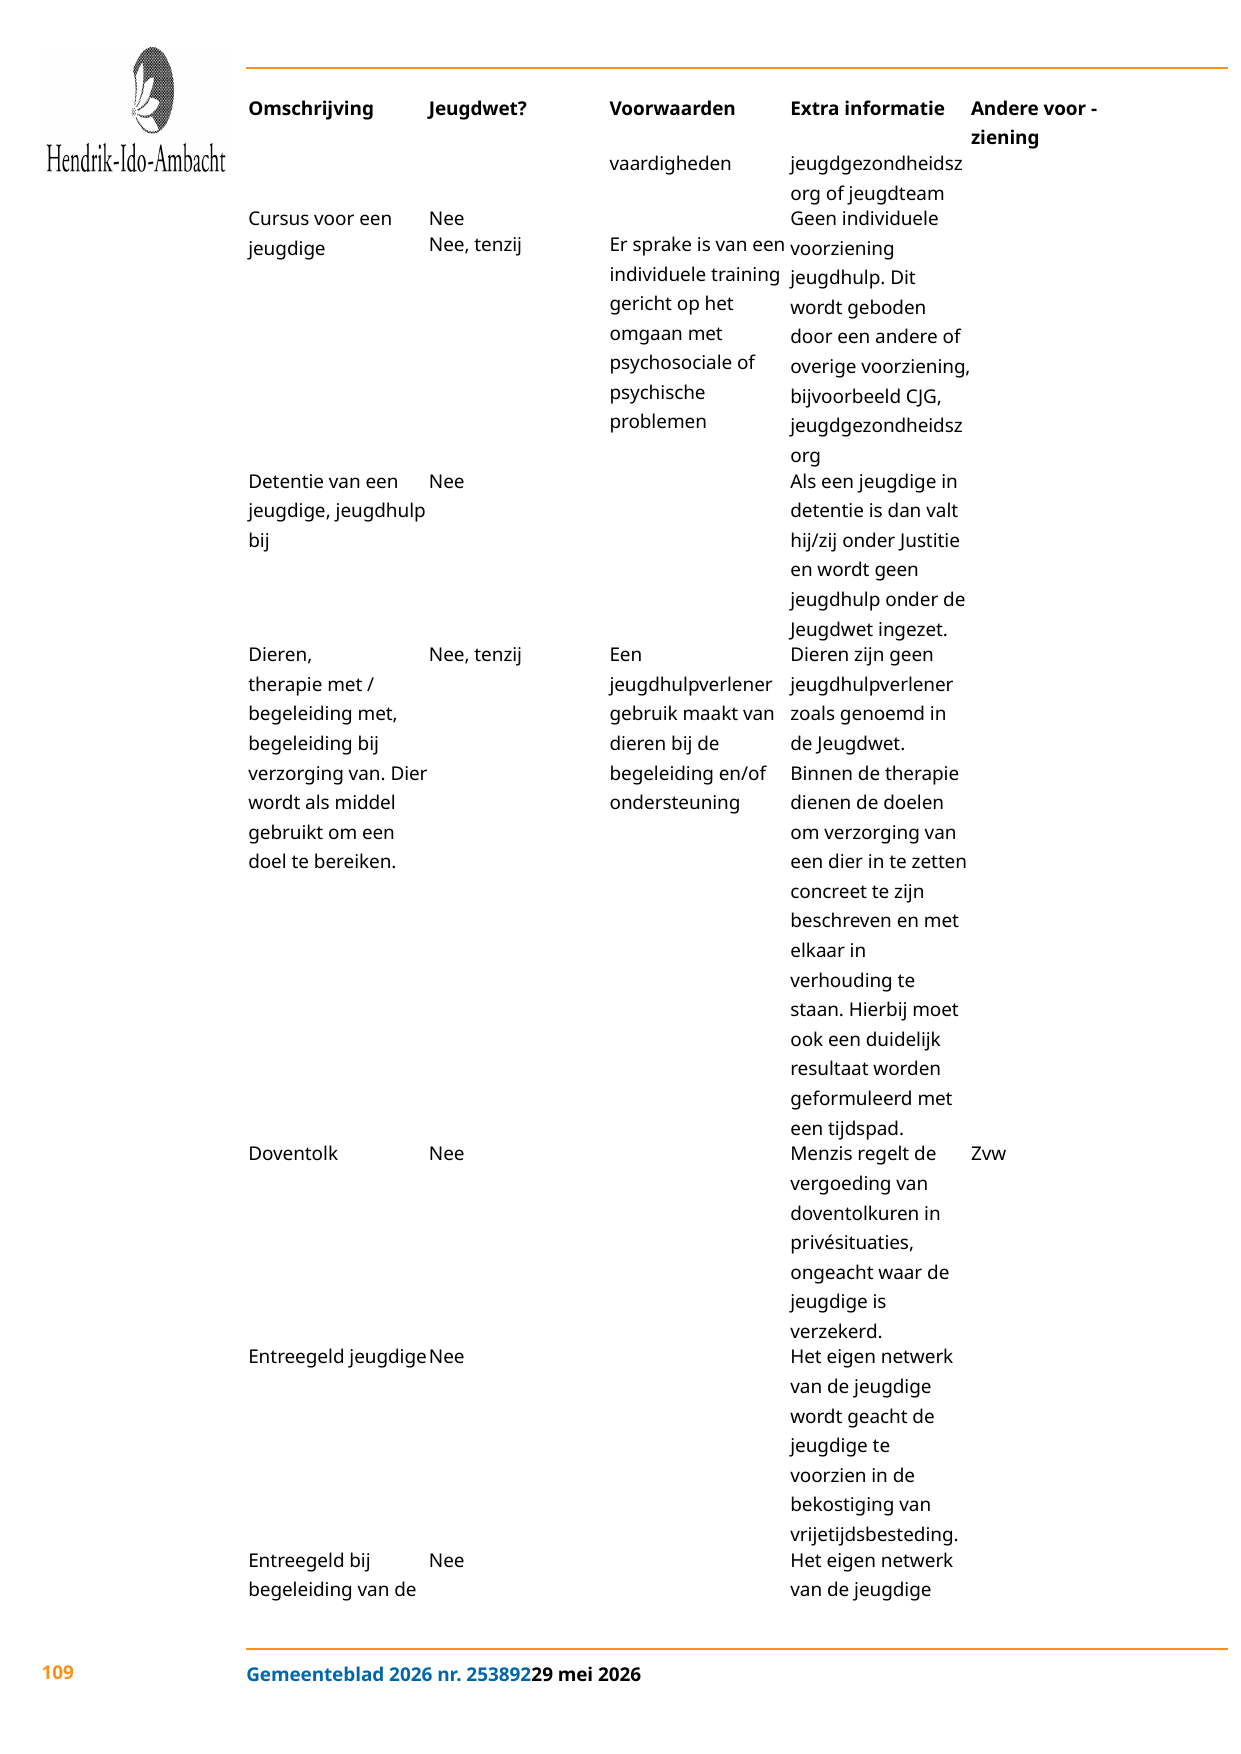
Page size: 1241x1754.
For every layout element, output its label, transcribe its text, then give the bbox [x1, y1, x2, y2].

table_cell [609, 468, 790, 641]
table_cell Een jeugdhulpverlener gebruik maakt van dieren bij de begeleiding en/of ondersteuning [609, 641, 790, 1141]
table_cell [971, 150, 1152, 205]
table_cell Nee [429, 1141, 609, 1344]
table_cell Het eigen netwerk van de jeugdige [790, 1547, 971, 1602]
table_cell Menzis regelt de vergoeding van doventolkuren in privésituaties, ongeacht waar de jeugdige is verzekerd. [790, 1141, 971, 1344]
table_cell Nee [429, 205, 609, 231]
table_cell [971, 1344, 1152, 1547]
table_cell Zvw [971, 1141, 1152, 1344]
table_header Extra informatie [790, 95, 971, 150]
table_header Andere voor -ziening [971, 95, 1152, 150]
table_cell [971, 205, 1152, 468]
table_cell Dieren, therapie met / begeleiding met, begeleiding bij verzorging van. Dier wordt als middel gebruikt om een doel te bereiken. [248, 641, 429, 1141]
table_header Voorwaarden [609, 95, 790, 150]
table_cell Cursus voor een jeugdige [248, 205, 429, 468]
table_cell Nee [429, 468, 609, 641]
table_cell [609, 205, 790, 231]
table_cell [971, 468, 1152, 641]
table_cell [609, 1344, 790, 1547]
table_cell Nee, tenzij [429, 231, 609, 468]
table_cell Als een jeugdige in detentie is dan valt hij/zij onder Justitie en wordt geen jeugdhulp onder de Jeugdwet ingezet. [790, 468, 971, 641]
table_cell Nee [429, 1344, 609, 1547]
table_cell Entreegeld jeugdige [248, 1344, 429, 1547]
table_cell Nee [429, 1547, 609, 1602]
table_cell Dieren zijn geen jeugdhulpverlener zoals genoemd in de Jeugdwet. Binnen de therapie dienen de doelen om verzorging van een dier in te zetten concreet te zijn beschreven en met elkaar in verhouding te staan. Hierbij moet ook een duidelijk resultaat worden geformuleerd met een tijdspad. [790, 641, 971, 1141]
table_cell [971, 641, 1152, 1141]
table_cell Entreegeld bij begeleiding van de [248, 1547, 429, 1602]
table_cell Het eigen netwerk van de jeugdige wordt geacht de jeugdige te voorzien in de bekostiging van vrijetijdsbesteding. [790, 1344, 971, 1547]
table_header Jeugdwet? [429, 95, 609, 150]
table_cell [248, 150, 429, 205]
table_header Omschrijving [248, 95, 429, 150]
table_cell [609, 1547, 790, 1602]
table_cell Er sprake is van een individuele training gericht op het omgaan met psychosociale of psychische problemen [609, 231, 790, 468]
table_cell Detentie van een jeugdige, jeugdhulp bij [248, 468, 429, 641]
table_cell [609, 1141, 790, 1344]
table_cell Doventolk [248, 1141, 429, 1344]
picture [41, 47, 231, 172]
table_cell Geen individuele voorziening jeugdhulp. Dit wordt geboden door een andere of overige voorziening, bijvoorbeeld CJG, jeugdgezondheidszorg [790, 205, 971, 468]
table_cell [429, 150, 609, 205]
table_cell Nee, tenzij [429, 641, 609, 1141]
table_cell [971, 1547, 1152, 1602]
table_cell jeugdgezondheidszorg of jeugdteam [790, 150, 971, 205]
table_cell vaardigheden [609, 150, 790, 205]
